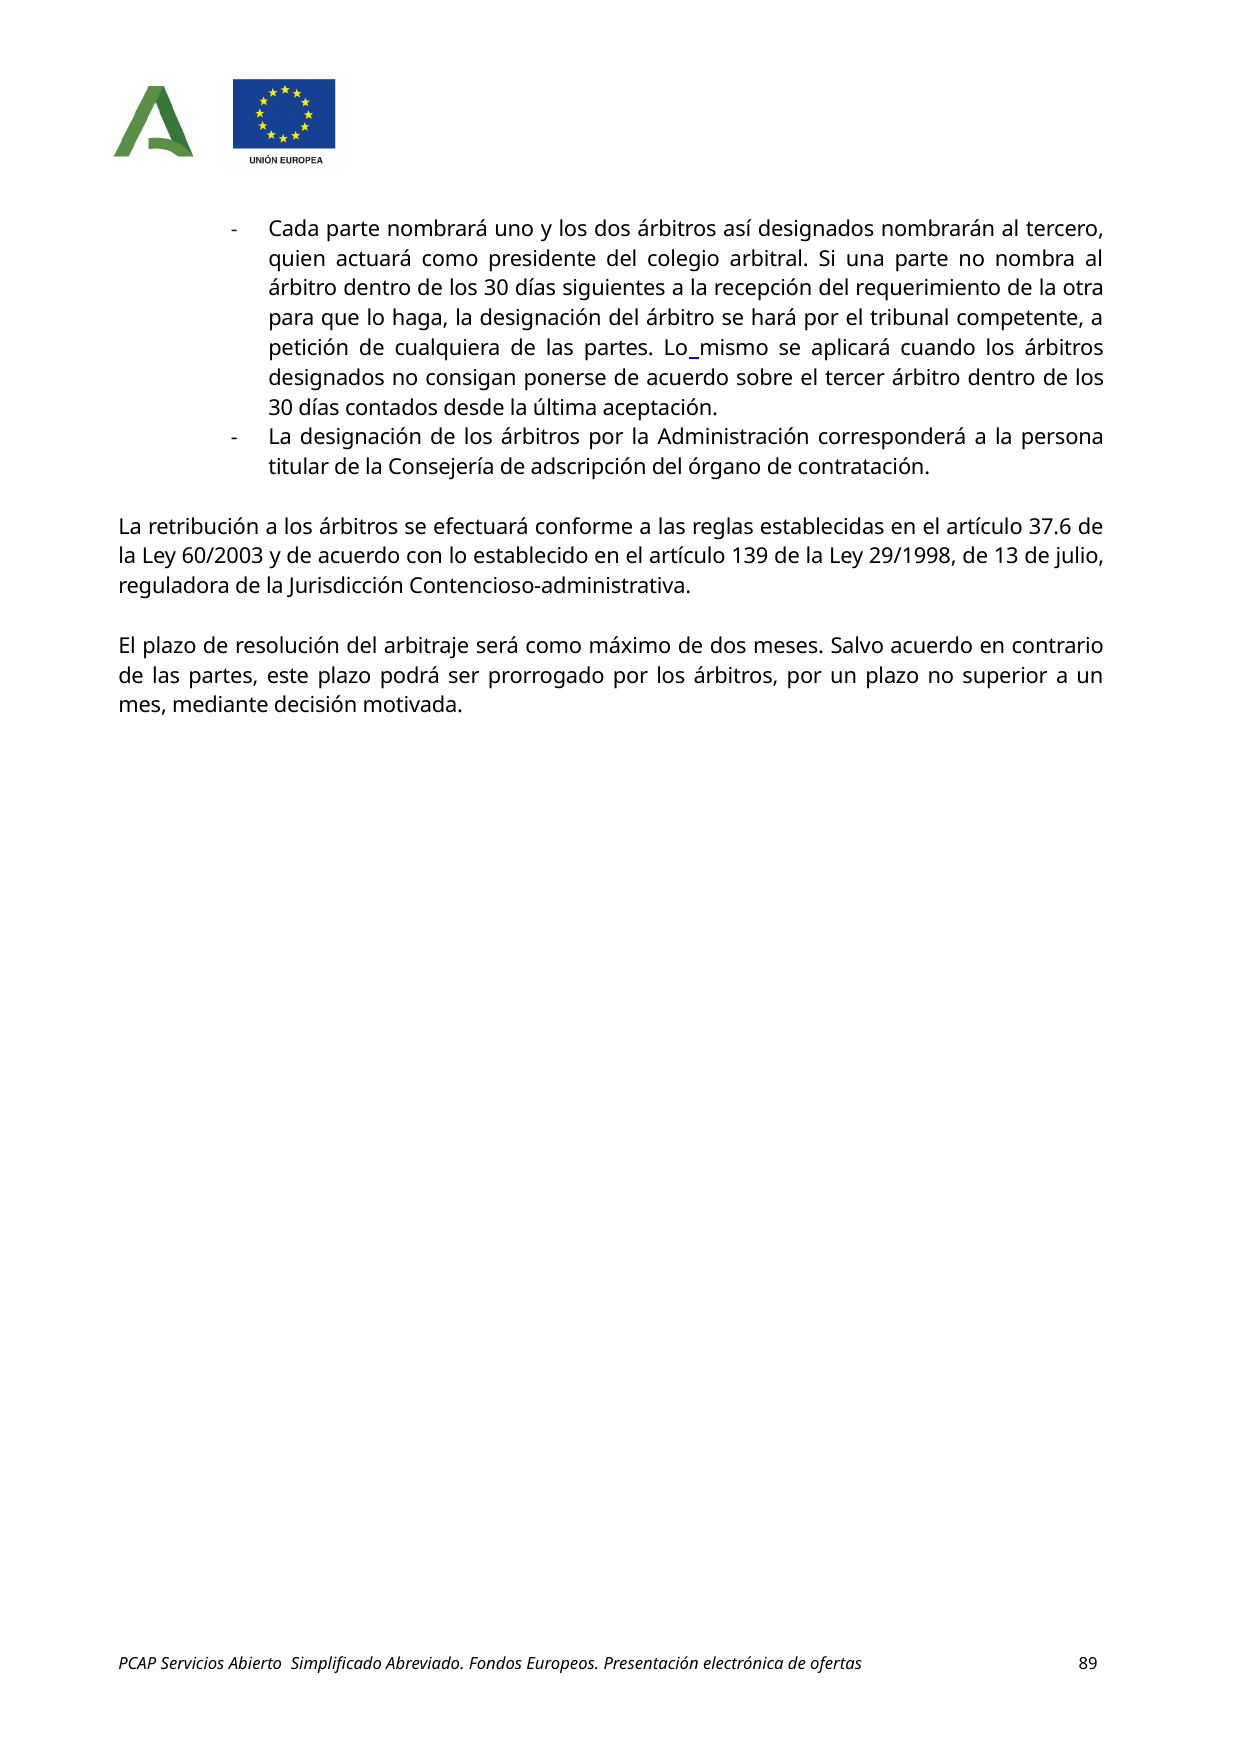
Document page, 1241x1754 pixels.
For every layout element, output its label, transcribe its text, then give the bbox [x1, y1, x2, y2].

list La designación de los árbitros por la Administración corresponderá a la persona titular de la Consejería de adscripción del órgano de contratación. [231, 421, 1104, 481]
text La retribución a los árbitros se efectuará conforme a las reglas establecidas en el artículo 37.6 de la Ley 60/2003 y de acuerdo con lo establecido en el artículo 139 de la Ley 29/1998, de 13 de julio, reguladora de la Jurisdicción Contencioso-administrativa. [118, 511, 1104, 600]
picture [109, 81, 198, 161]
text El plazo de resolución del arbitraje será como máximo de dos meses. Salvo acuerdo en contrario de las partes, este plazo podrá ser prorrogado por los árbitros, por un plazo no superior a un mes, mediante decisión motivada. [118, 630, 1104, 719]
list Cada parte nombrará uno y los dos árbitros así designados nombrarán al tercero, quien actuará como presidente del colegio arbitral. Si una parte no nombra al árbitro dentro de los 30 días siguientes a la recepción del requerimiento de la otra para que lo haga, la designación del árbitro se hará por el tribunal competente, a petición de cualquiera de las partes. Lo mismo se aplicará cuando los árbitros designados no consigan ponerse de acuerdo sobre el tercer árbitro dentro de los 30 días contados desde la última aceptación. [231, 213, 1104, 421]
picture [221, 73, 347, 171]
